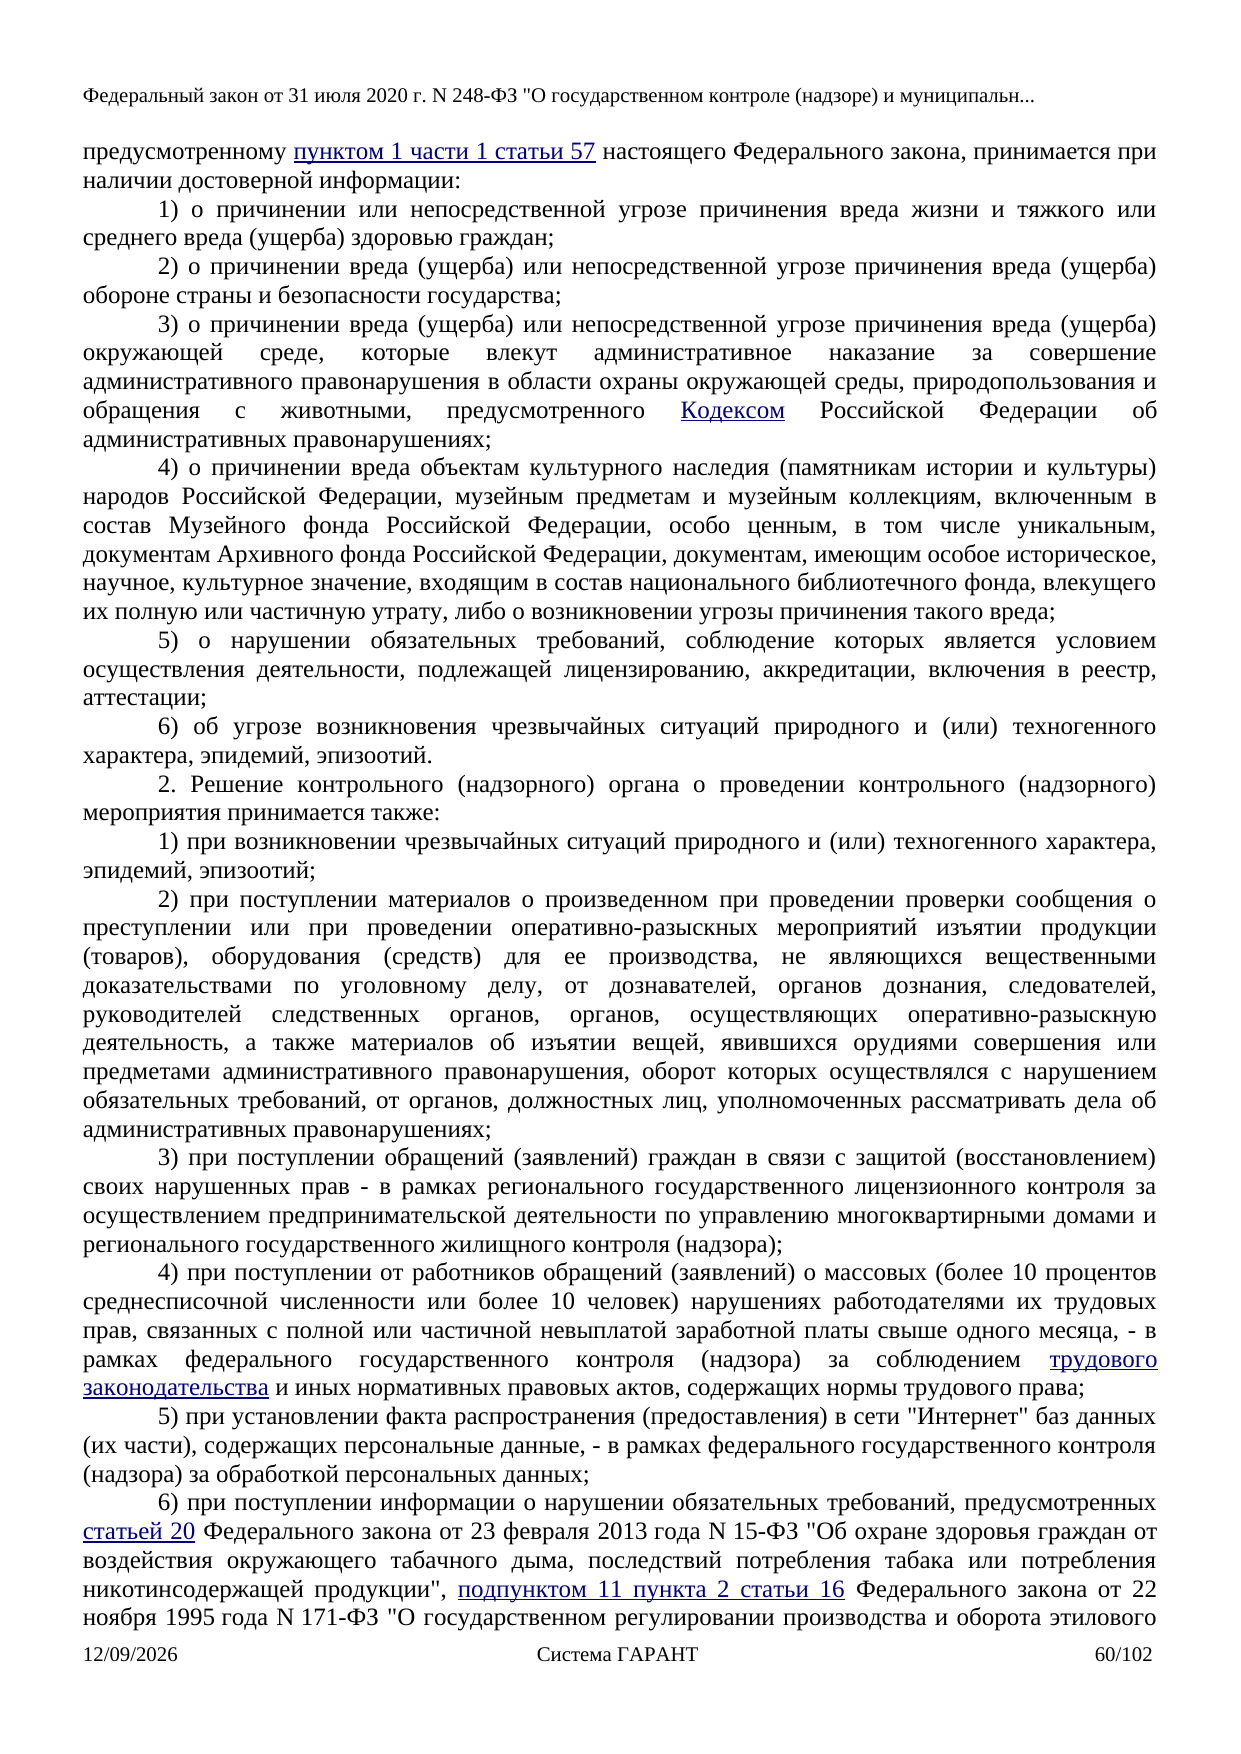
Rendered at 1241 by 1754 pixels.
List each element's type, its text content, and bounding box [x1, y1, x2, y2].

text 2) о причинении вреда (ущерба) или непосредственной угрозе причинения вреда (ущерба) обороне страны и безопасности государства; [83, 251, 1157, 309]
text 2. Решение контрольного (надзорного) органа о проведении контрольного (надзорного) мероприятия принимается также: [83, 769, 1157, 826]
text 4) о причинении вреда объектам культурного наследия (памятникам истории и культуры) народов Российской Федерации, музейным предметам и музейным коллекциям, включенным в состав Музейного фонда Российской Федерации, особо ценным, в том числе уникальным, документам Архивного фонда Российской Федерации, документам, имеющим особое историческое, научное, культурное значение, входящим в состав национального библиотечного фонда, влекущего их полную или частичную утрату, либо о возникновении угрозы причинения такого вреда; [83, 452, 1157, 625]
text 1) о причинении или непосредственной угрозе причинения вреда жизни и тяжкого или среднего вреда (ущерба) здоровью граждан; [83, 194, 1157, 251]
text 5) о нарушении обязательных требований, соблюдение которых является условием осуществления деятельности, подлежащей лицензированию, аккредитации, включения в реестр, аттестации; [83, 625, 1157, 711]
text 6) при поступлении информации о нарушении обязательных требований, предусмотренных статьей 20 Федерального закона от 23 февраля 2013 года N 15-ФЗ "Об охране здоровья граждан от воздействия окружающего табачного дыма, последствий потребления табака или потребления никотинсодержащей продукции", подпунктом 11 пункта 2 статьи 16 Федерального закона от 22 ноября 1995 года N 171-ФЗ "О государственном регулировании производства и оборота этилового [83, 1487, 1157, 1631]
text 5) при установлении факта распространения (предоставления) в сети "Интернет" баз данных (их части), содержащих персональные данные, - в рамках федерального государственного контроля (надзора) за обработкой персональных данных; [83, 1401, 1157, 1487]
text предусмотренному пунктом 1 части 1 статьи 57 настоящего Федерального закона, принимается при наличии достоверной информации: [83, 136, 1157, 194]
text 4) при поступлении от работников обращений (заявлений) о массовых (более 10 процентов среднесписочной численности или более 10 человек) нарушениях работодателями их трудовых прав, связанных с полной или частичной невыплатой заработной платы свыше одного месяца, - в рамках федерального государственного контроля (надзора) за соблюдением трудового законодательства и иных нормативных правовых актов, содержащих нормы трудового права; [83, 1257, 1157, 1401]
text 3) при поступлении обращений (заявлений) граждан в связи с защитой (восстановлением) своих нарушенных прав - в рамках регионального государственного лицензионного контроля за осуществлением предпринимательской деятельности по управлению многоквартирными домами и регионального государственного жилищного контроля (надзора); [83, 1142, 1157, 1257]
text 3) о причинении вреда (ущерба) или непосредственной угрозе причинения вреда (ущерба) окружающей среде, которые влекут административное наказание за совершение административного правонарушения в области охраны окружающей среды, природопользования и обращения с животными, предусмотренного Кодексом Российской Федерации об административных правонарушениях; [83, 309, 1157, 452]
text 6) об угрозе возникновения чрезвычайных ситуаций природного и (или) техногенного характера, эпидемий, эпизоотий. [83, 711, 1157, 769]
text 1) при возникновении чрезвычайных ситуаций природного и (или) техногенного характера, эпидемий, эпизоотий; [83, 826, 1157, 884]
text 2) при поступлении материалов о произведенном при проведении проверки сообщения о преступлении или при проведении оперативно-разыскных мероприятий изъятии продукции (товаров), оборудования (средств) для ее производства, не являющихся вещественными доказательствами по уголовному делу, от дознавателей, органов дознания, следователей, руководителей следственных органов, органов, осуществляющих оперативно-разыскную деятельность, а также материалов об изъятии вещей, явившихся орудиями совершения или предметами административного правонарушения, оборот которых осуществлялся с нарушением обязательных требований, от органов, должностных лиц, уполномоченных рассматривать дела об административных правонарушениях; [83, 884, 1157, 1142]
